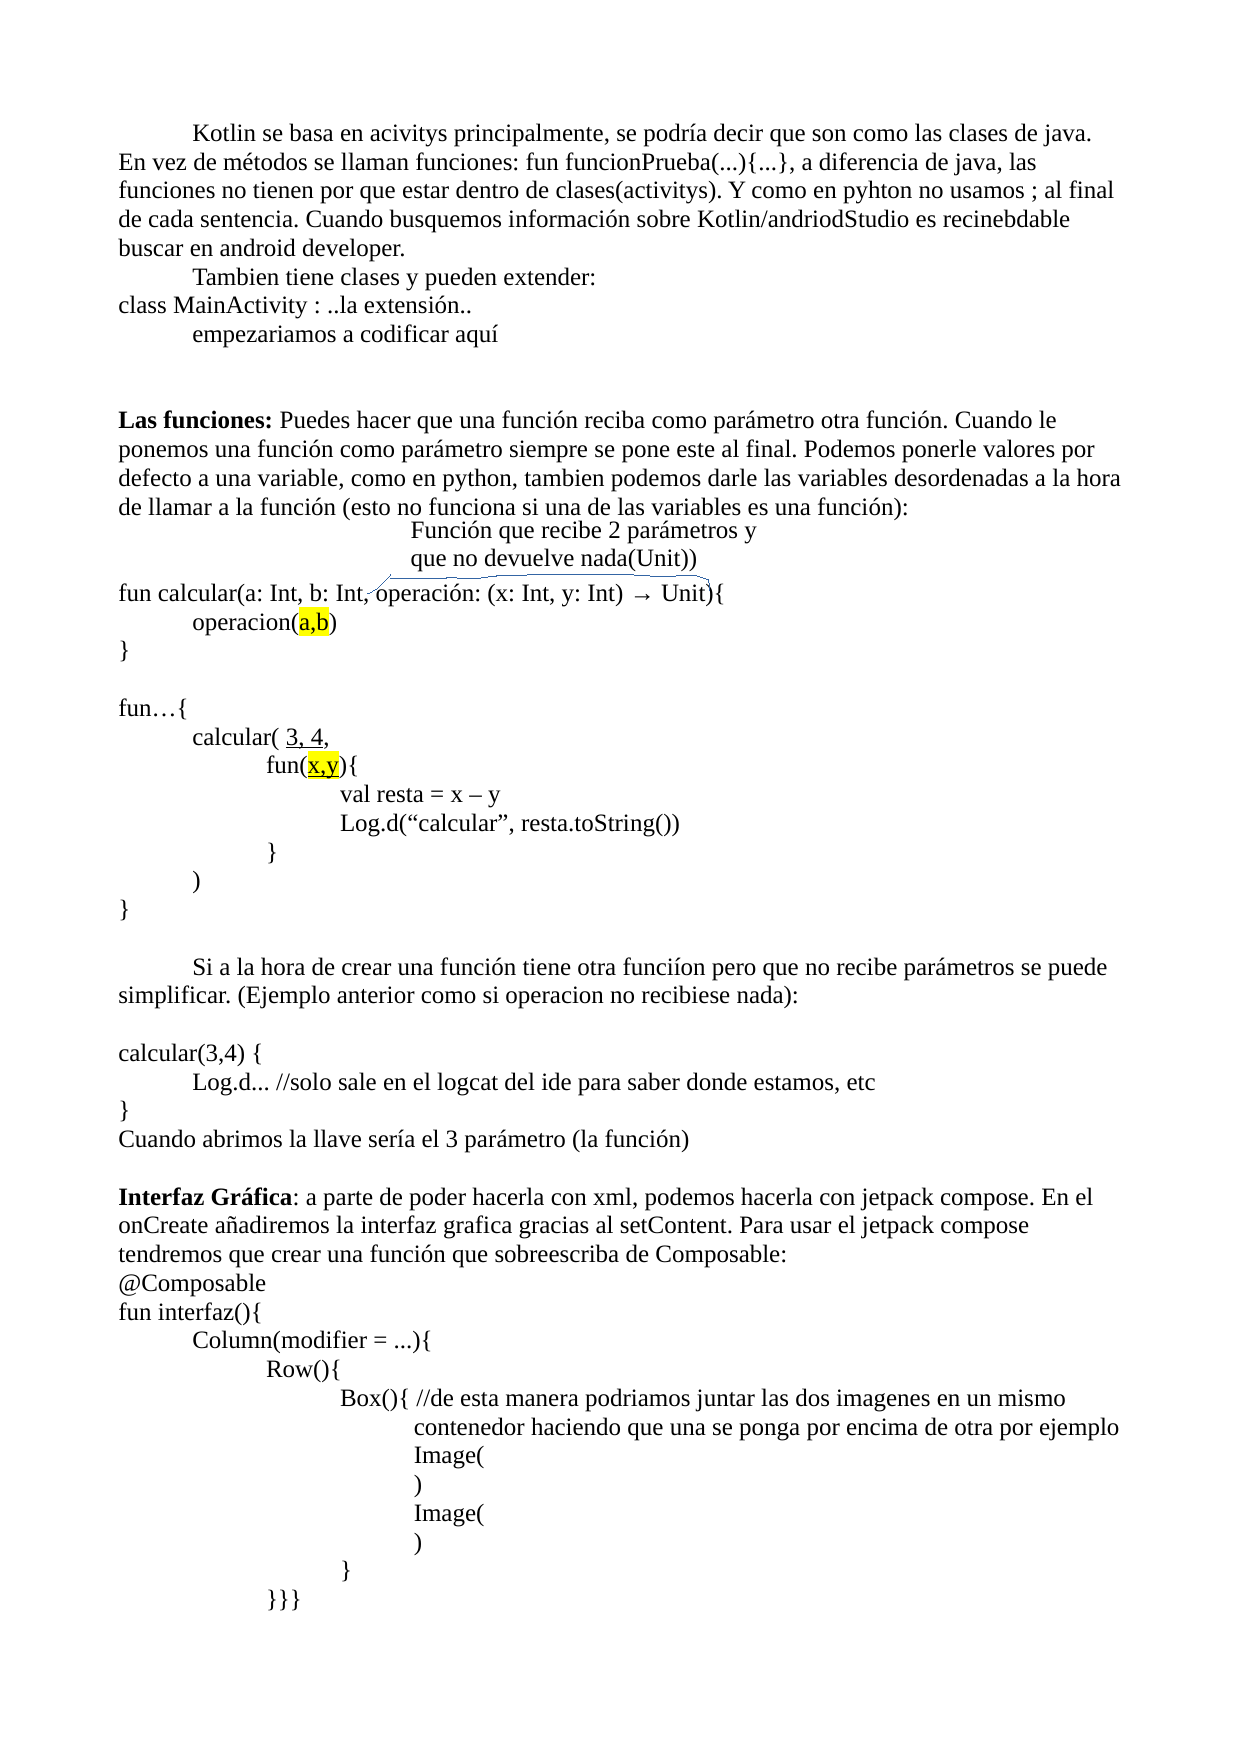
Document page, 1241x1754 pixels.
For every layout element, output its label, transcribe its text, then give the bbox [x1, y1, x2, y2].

text Image( [118, 1441, 1122, 1469]
text Interfaz Gráfica: a parte de poder hacerla con xml, podemos hacerla con jetpack compose. En el onCreate añadiremos la interfaz grafica gracias al setContent. Para usar el jetpack compose tendremos que crear una función que sobreescriba de Composable: [118, 1182, 1122, 1268]
text } [118, 1096, 1122, 1124]
text } [118, 636, 1122, 664]
text Column(modifier = ...){ [118, 1326, 1122, 1354]
text Box(){ //de esta manera podriamos juntar las dos imagenes en un mismo contenedor haciendo que una se ponga por encima de otra por ejemplo [118, 1383, 1122, 1441]
text Log.d(“calcular”, resta.toString()) [118, 808, 1122, 837]
text }}} [118, 1584, 1122, 1613]
text } [118, 894, 1122, 923]
text fun calcular(a: Int, b: Int, operación: (x: Int, y: Int) → Unit){ [118, 578, 1122, 607]
text Image( [118, 1498, 1122, 1527]
text ) [118, 1527, 1122, 1556]
text Las funciones: Puedes hacer que una función reciba como parámetro otra función. Cuando le ponemos una función como parámetro siempre se pone este al final. Podemos ponerle valores por defecto a una variable, como en python, tambien podemos darle las variables desordenadas a la hora de llamar a la función (esto no funciona si una de las variables es una función): [118, 406, 1122, 521]
text fun interfaz(){ [118, 1297, 1122, 1326]
text operacion(a,b) [118, 607, 1122, 636]
text val resta = x – y [118, 779, 1122, 808]
text ) [118, 866, 1122, 894]
text Si a la hora de crear una función tiene otra funciíon pero que no recibe parámetros se puede simplificar. (Ejemplo anterior como si operacion no recibiese nada): [118, 952, 1122, 1009]
text class MainActivity : ..la extensión.. [118, 291, 1122, 319]
text Tambien tiene clases y pueden extender: [118, 262, 1122, 291]
text } [118, 837, 1122, 866]
text fun(x,y){ [118, 751, 1122, 779]
text Kotlin se basa en acivitys principalmente, se podría decir que son como las clases de java. En vez de métodos se llaman funciones: fun funcionPrueba(...){...}, a diferencia de java, las funciones no tienen por que estar dentro de clases(activitys). Y como en pyhton no usamos ; al final de cada sentencia. Cuando busquemos información sobre Kotlin/andriodStudio es recinebdable buscar en android developer. [118, 118, 1122, 262]
text Log.d... //solo sale en el logcat del ide para saber donde estamos, etc [118, 1067, 1122, 1096]
text calcular( 3, 4, [118, 722, 1122, 751]
text Row(){ [118, 1354, 1122, 1383]
text calcular(3,4) { [118, 1038, 1122, 1067]
text ) [118, 1469, 1122, 1498]
text empezariamos a codificar aquí [118, 319, 1122, 348]
text } [118, 1556, 1122, 1584]
text @Composable [118, 1268, 1122, 1297]
text Cuando abrimos la llave sería el 3 parámetro (la función) [118, 1124, 1122, 1153]
text fun…{ [118, 693, 1122, 722]
